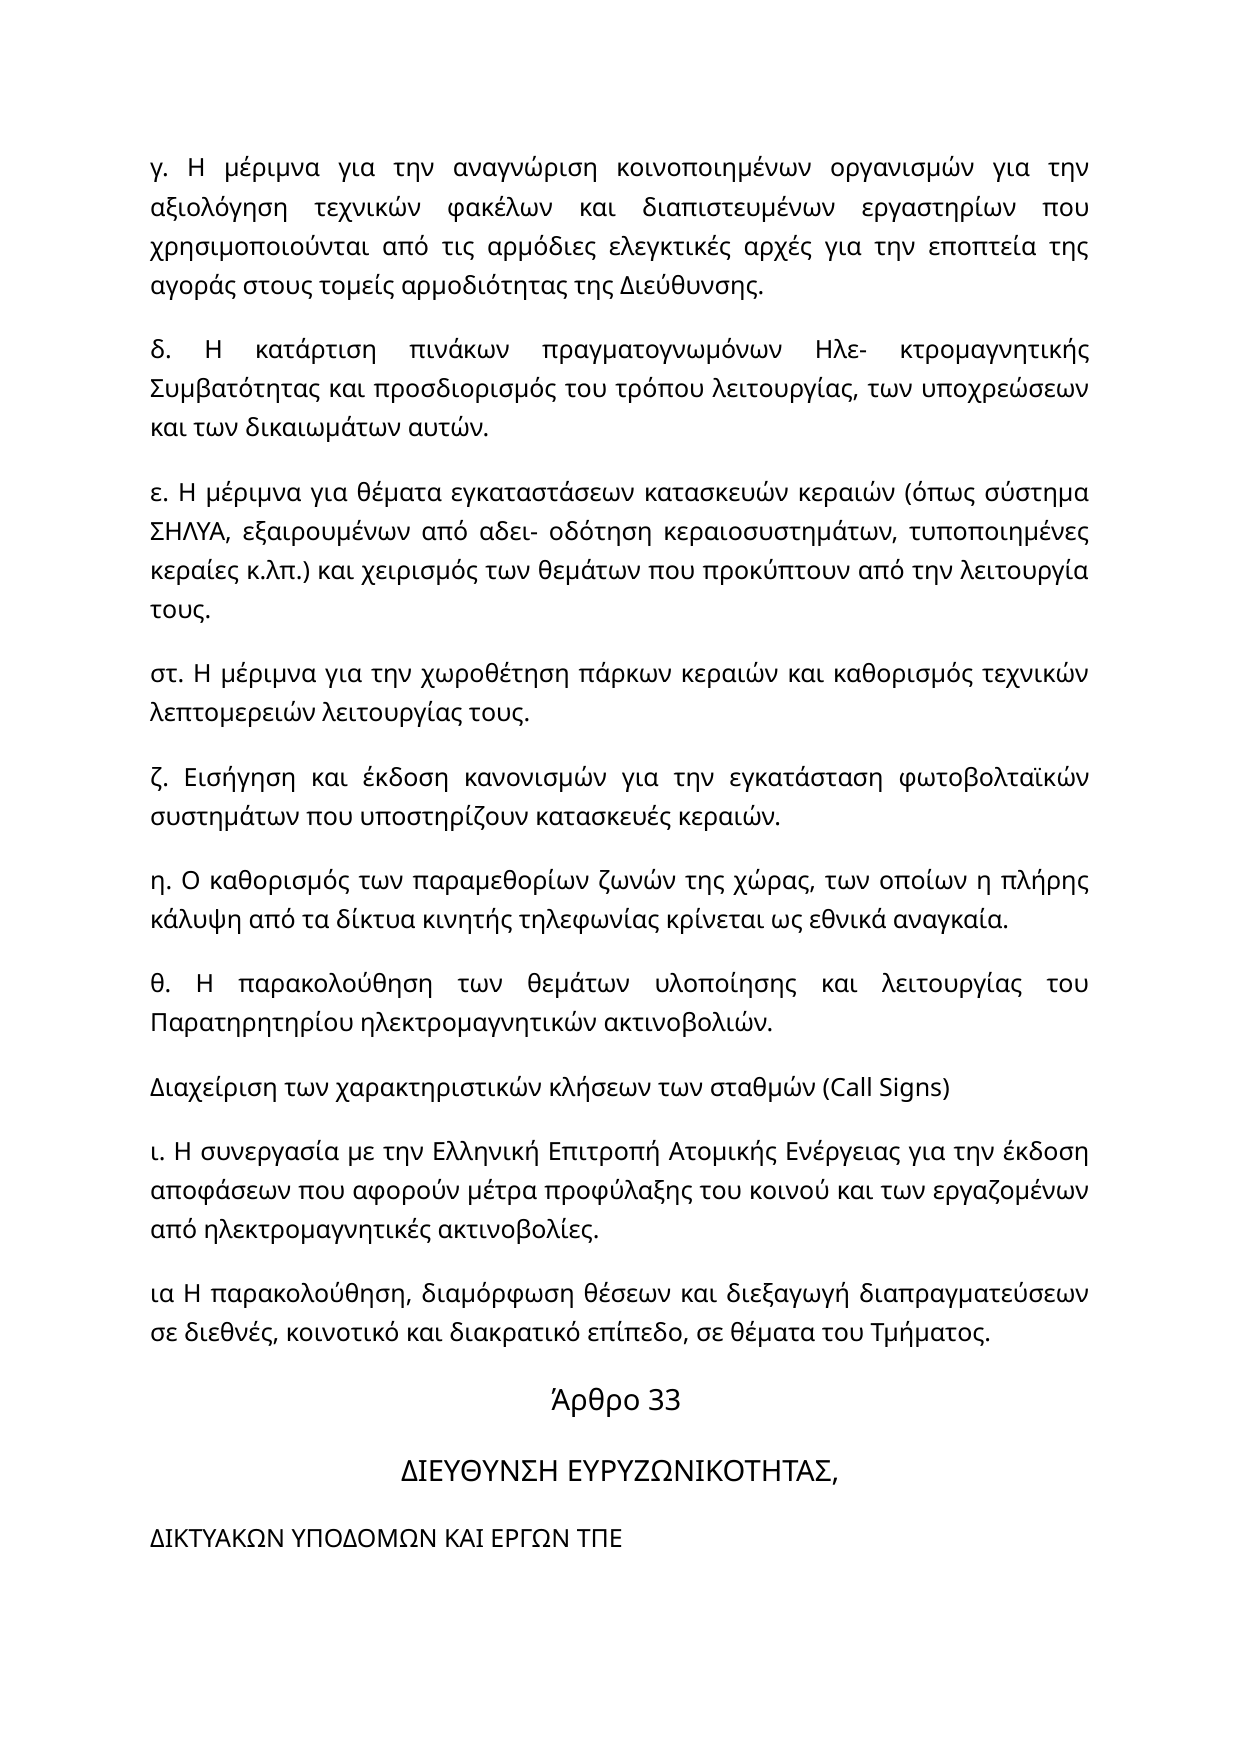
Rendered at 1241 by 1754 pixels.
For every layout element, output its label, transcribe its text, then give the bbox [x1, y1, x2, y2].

subtitle Άρθρο 33 [150, 1379, 1090, 1419]
text ι. Η συνεργασία με την Ελληνική Επιτροπή Ατομικής Ενέργειας για την έκδοση αποφάσεων που αφορούν μέτρα προφύλαξης του κοινού και των εργαζομένων από ηλεκτρομαγνητικές ακτινοβολίες. [150, 1133, 1090, 1246]
text γ. Η μέριμνα για την αναγνώριση κοινοποιημένων οργανισμών για την αξιολόγηση τεχνικών φακέλων και διαπιστευμένων εργαστηρίων που χρησιμοποιούνται από τις αρμόδιες ελεγκτικές αρχές για την εποπτεία της αγοράς στους τομείς αρμοδιότητας της Διεύθυνσης. [150, 150, 1090, 302]
text ια Η παρακολούθηση, διαμόρφωση θέσεων και διεξαγωγή διαπραγματεύσεων σε διεθνές, κοινοτικό και διακρατικό επίπεδο, σε θέματα του Τμήματος. [150, 1276, 1090, 1349]
text ε. Η μέριμνα για θέματα εγκαταστάσεων κατασκευών κεραιών (όπως σύστημα ΣΗΛΥΑ, εξαιρουμένων από αδει- οδότηση κεραιοσυστημάτων, τυποποιημένες κεραίες κ.λπ.) και χειρισμός των θεμάτων που προκύπτουν από την λειτουργία τους. [150, 474, 1090, 626]
text η. Ο καθορισμός των παραμεθορίων ζωνών της χώρας, των οποίων η πλήρης κάλυψη από τα δίκτυα κινητής τηλεφωνίας κρίνεται ως εθνικά αναγκαία. [150, 862, 1090, 936]
subtitle ΔΙΕΥΘΥΝΣΗ ΕΥΡΥΖΩΝΙΚΟΤΗΤΑΣ, [150, 1450, 1090, 1489]
text δ. Η κατάρτιση πινάκων πραγματογνωμόνων Ηλε- κτρομαγνητικής Συμβατότητας και προσδιορισμός του τρόπου λειτουργίας, των υποχρεώσεων και των δικαιωμάτων αυτών. [150, 332, 1090, 444]
text Διαχείριση των χαρακτηριστικών κλήσεων των σταθμών (Call Signs) [150, 1069, 1090, 1103]
text στ. Η μέριμνα για την χωροθέτηση πάρκων κεραιών και καθορισμός τεχνικών λεπτομερειών λειτουργίας τους. [150, 656, 1090, 729]
text ζ. Εισήγηση και έκδοση κανονισμών για την εγκατάσταση φωτοβολταϊκών συστημάτων που υποστηρίζουν κατασκευές κεραιών. [150, 759, 1090, 832]
text ΔΙΚΤΥΑΚΩΝ ΥΠΟΔΟΜΩΝ ΚΑΙ ΕΡΓΩΝ ΤΠΕ [150, 1520, 1090, 1554]
text θ. Η παρακολούθηση των θεμάτων υλοποίησης και λειτουργίας του Παρατηρητηρίου ηλεκτρομαγνητικών ακτινοβολιών. [150, 966, 1090, 1039]
